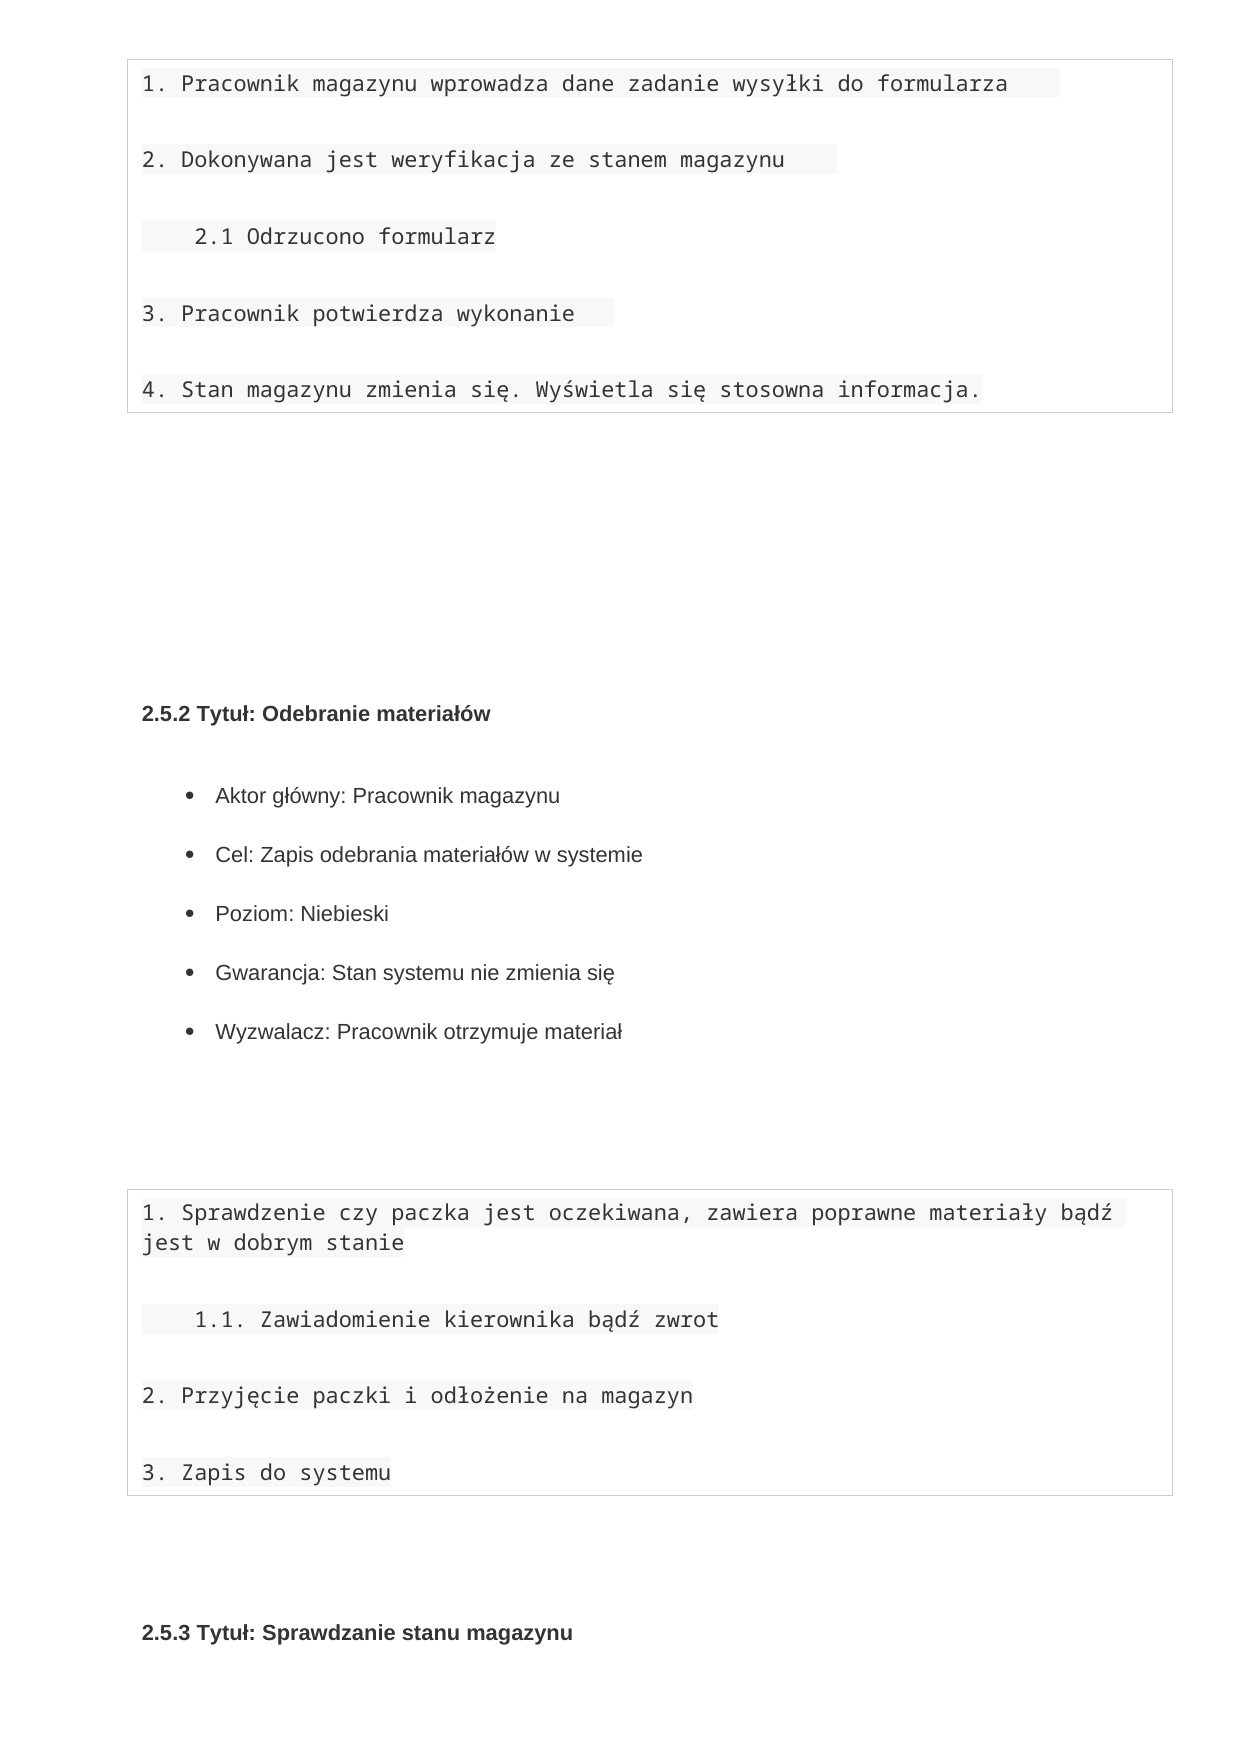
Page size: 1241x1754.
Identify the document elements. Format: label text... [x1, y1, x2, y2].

list Wyzwalacz: Pracownik otrzymuje materiał [186, 1019, 1158, 1044]
text 2. Dokonywana jest weryfikacja ze stanem magazynu [128, 136, 1172, 174]
text 1. Sprawdzenie czy paczka jest oczekiwana, zawiera poprawne materiały bądź jest w dobrym stanie [128, 1190, 1172, 1257]
text 2.5.3 Tytuł: Sprawdzanie stanu magazynu [142, 1620, 1158, 1645]
list Cel: Zapis odebrania materiałów w systemie [186, 842, 1158, 867]
text 3. Pracownik potwierdza wykonanie [128, 289, 1172, 327]
text 3. Zapis do systemu [128, 1449, 1172, 1495]
text 2.5.2 Tytuł: Odebranie materiałów [142, 700, 1158, 726]
text 1.1. Zawiadomienie kierownika bądź zwrot [128, 1295, 1172, 1334]
text 2.1 Odrzucono formularz [128, 212, 1172, 251]
list Gwarancja: Stan systemu nie zmienia się [186, 960, 1158, 985]
list Poziom: Niebieski [186, 901, 1158, 926]
text 1. Pracownik magazynu wprowadza dane zadanie wysyłki do formularza [128, 60, 1172, 97]
text 2. Przyjęcie paczki i odłożenie na magazyn [128, 1372, 1172, 1410]
list Aktor główny: Pracownik magazynu [186, 783, 1158, 808]
text 4. Stan magazynu zmienia się. Wyświetla się stosowna informacja. [128, 366, 1172, 412]
